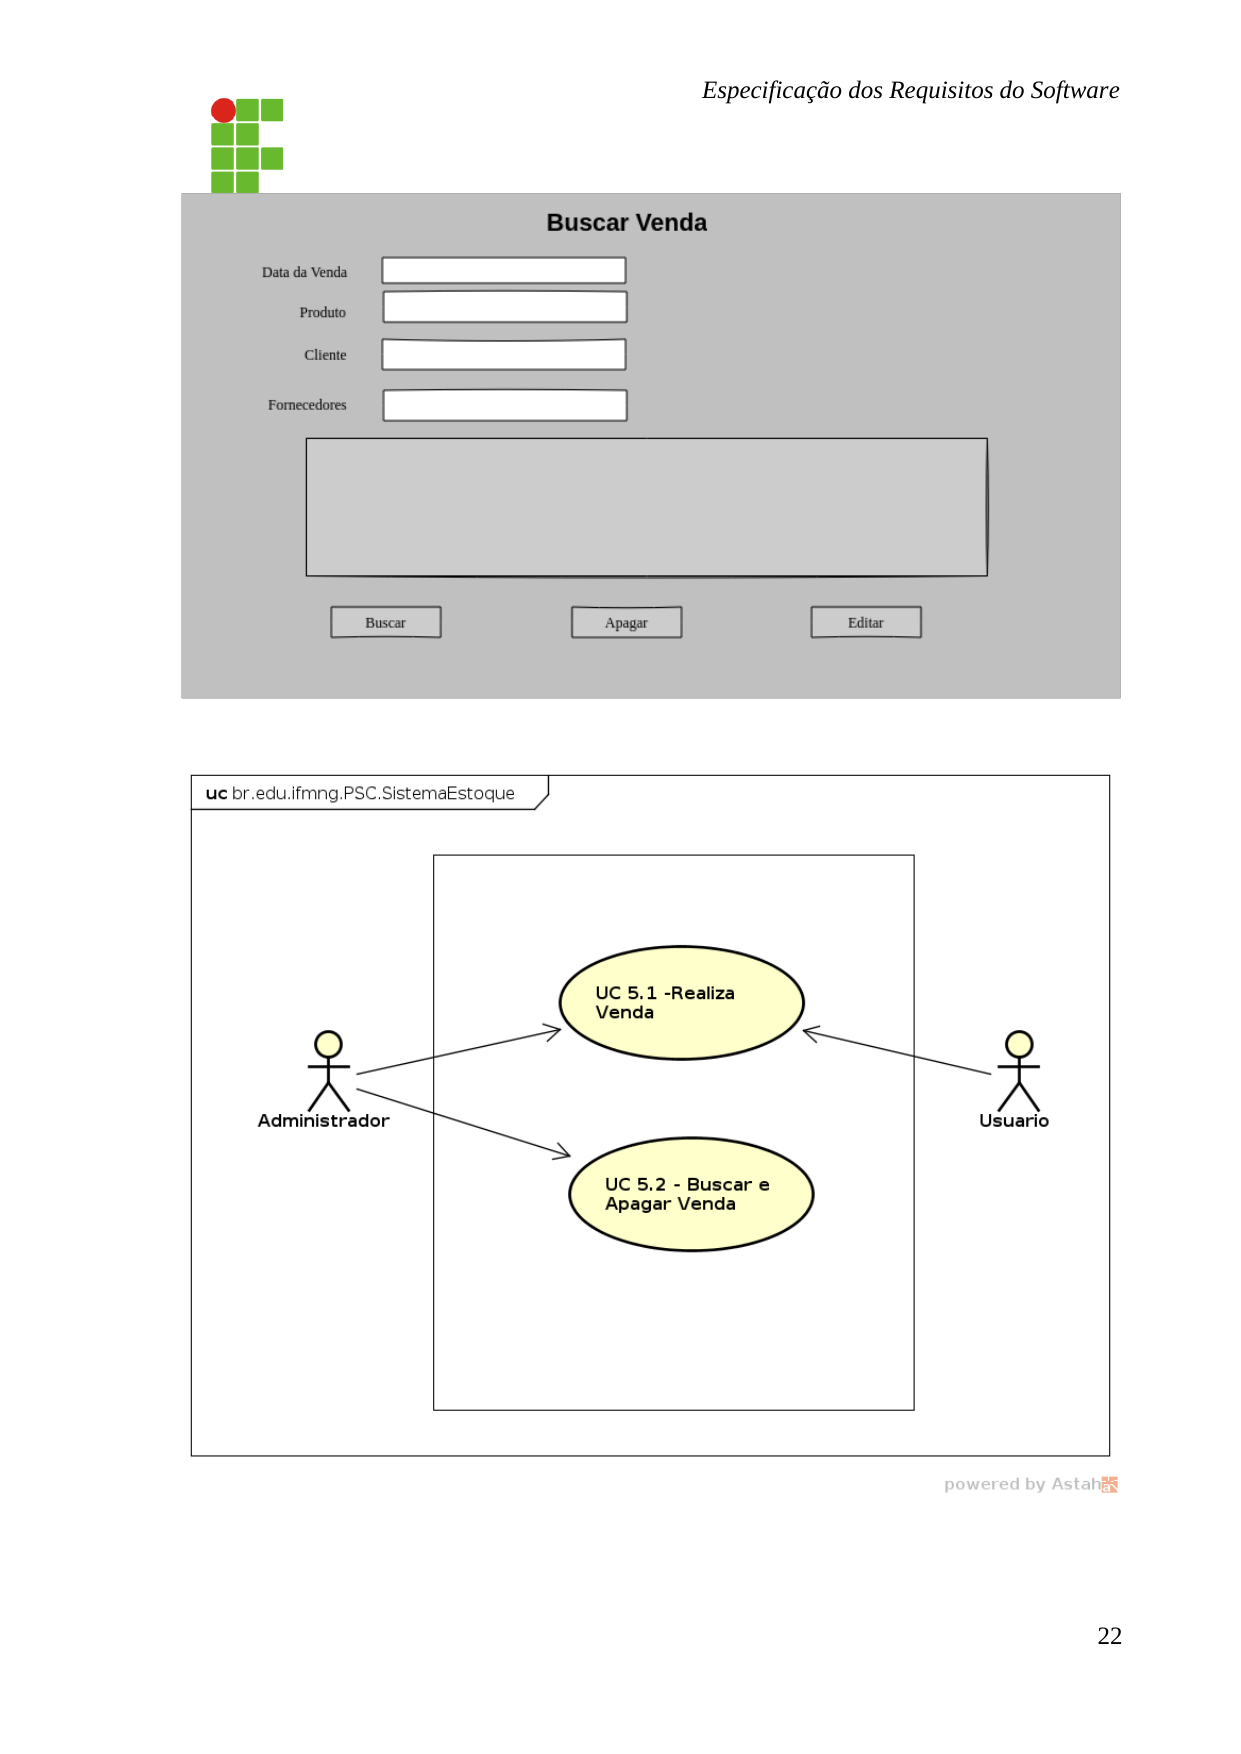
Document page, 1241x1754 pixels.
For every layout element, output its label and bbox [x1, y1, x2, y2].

picture [177, 761, 1123, 1498]
picture [177, 98, 1123, 702]
